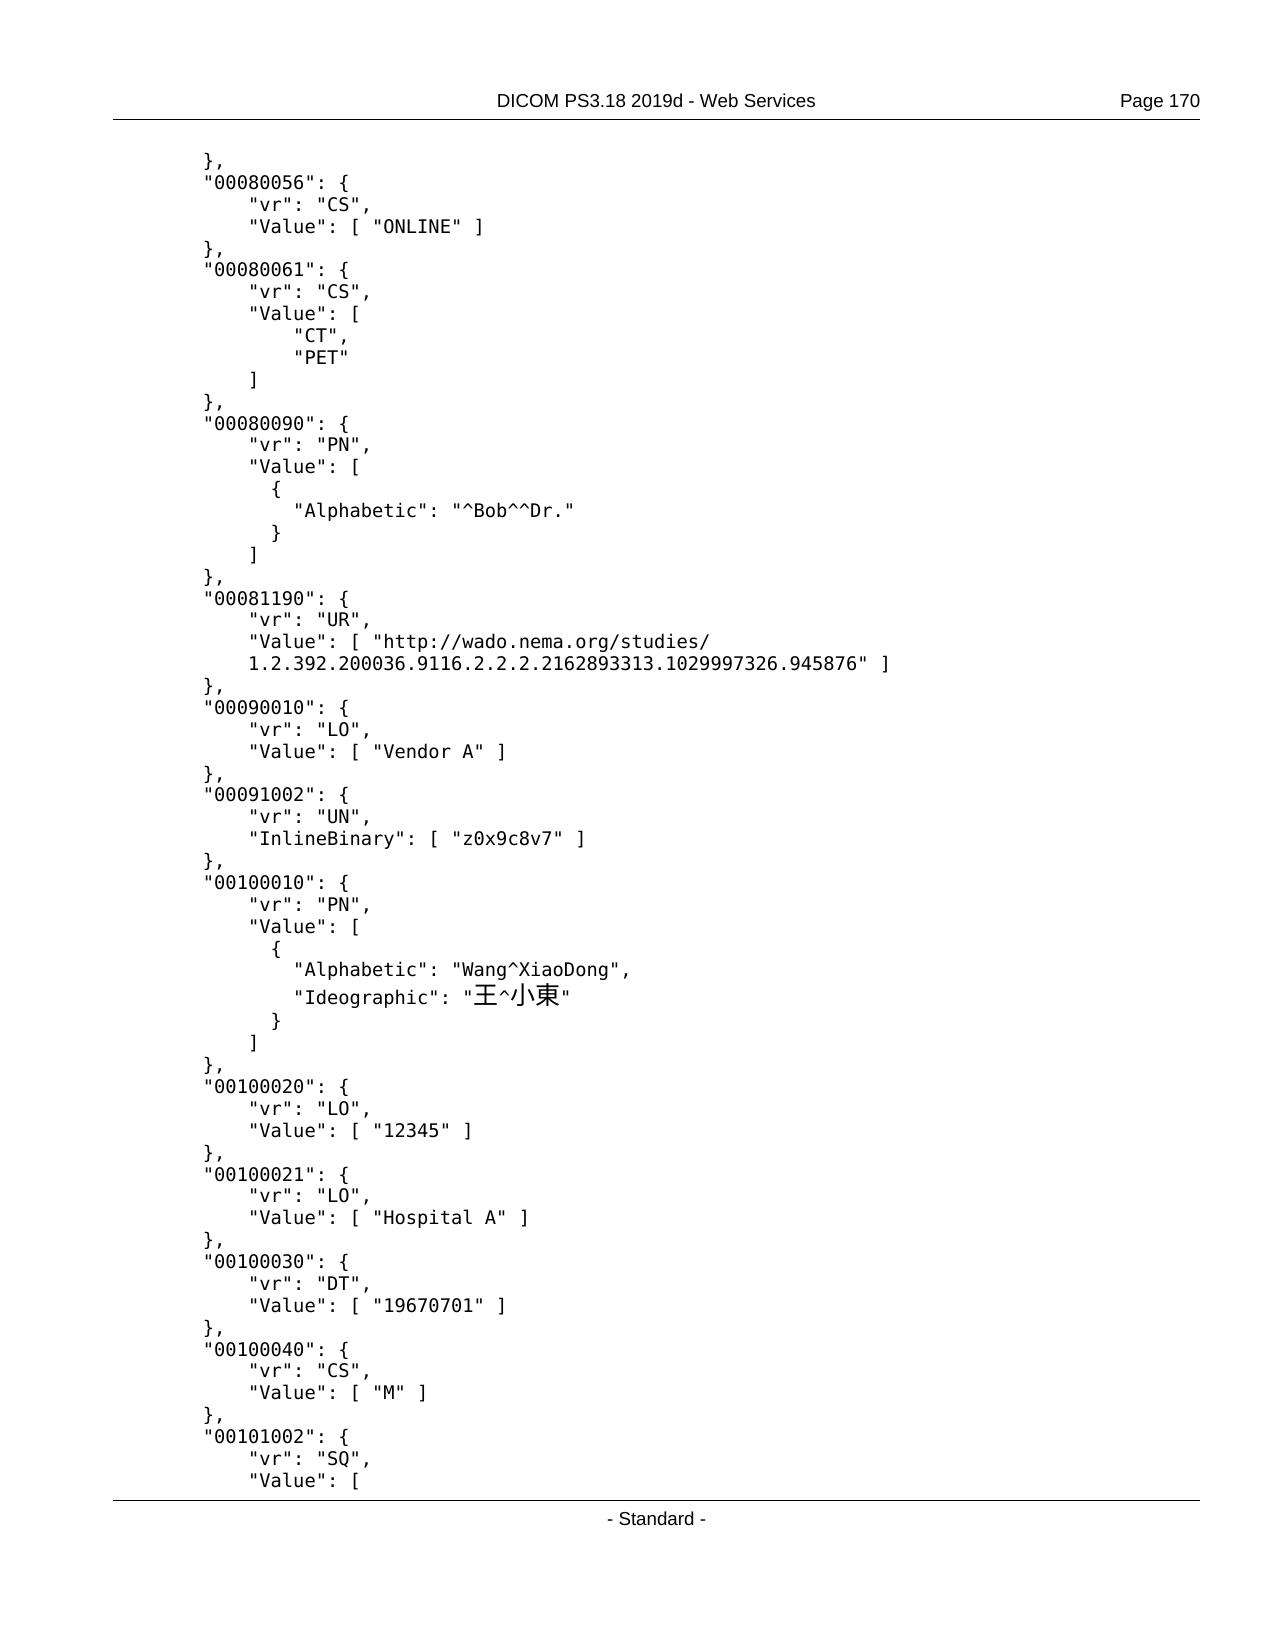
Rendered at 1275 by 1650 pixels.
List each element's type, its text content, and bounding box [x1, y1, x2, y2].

text }, "00080056": { "vr": "CS", "Value": [ "ONLINE" ] }, "00080061": { "vr": "CS", "Value": [ "CT", "PET" ] }, "00080090": { "vr": "PN", "Value": [ { "Alphabetic": "^Bob^^Dr." } ] }, "00081190": { "vr": "UR", "Value": [ "http://wado.nema.org/studies/ 1.2.392.200036.9116.2.2.2.2162893313.1029997326.945876" ] }, "00090010": { "vr": "LO", "Value": [ "Vendor A" ] }, "00091002": { "vr": "UN", "InlineBinary": [ "z0x9c8v7" ] }, "00100010": { "vr": "PN", "Value": [ { "Alphabetic": "Wang^XiaoDong", "Ideographic": "王^小東" } ] }, "00100020": { "vr": "LO", "Value": [ "12345" ] }, "00100021": { "vr": "LO", "Value": [ "Hospital A" ] }, "00100030": { "vr": "DT", "Value": [ "19670701" ] }, "00100040": { "vr": "CS", "Value": [ "M" ] }, "00101002": { "vr": "SQ", "Value": [ [112, 150, 1200, 1492]
